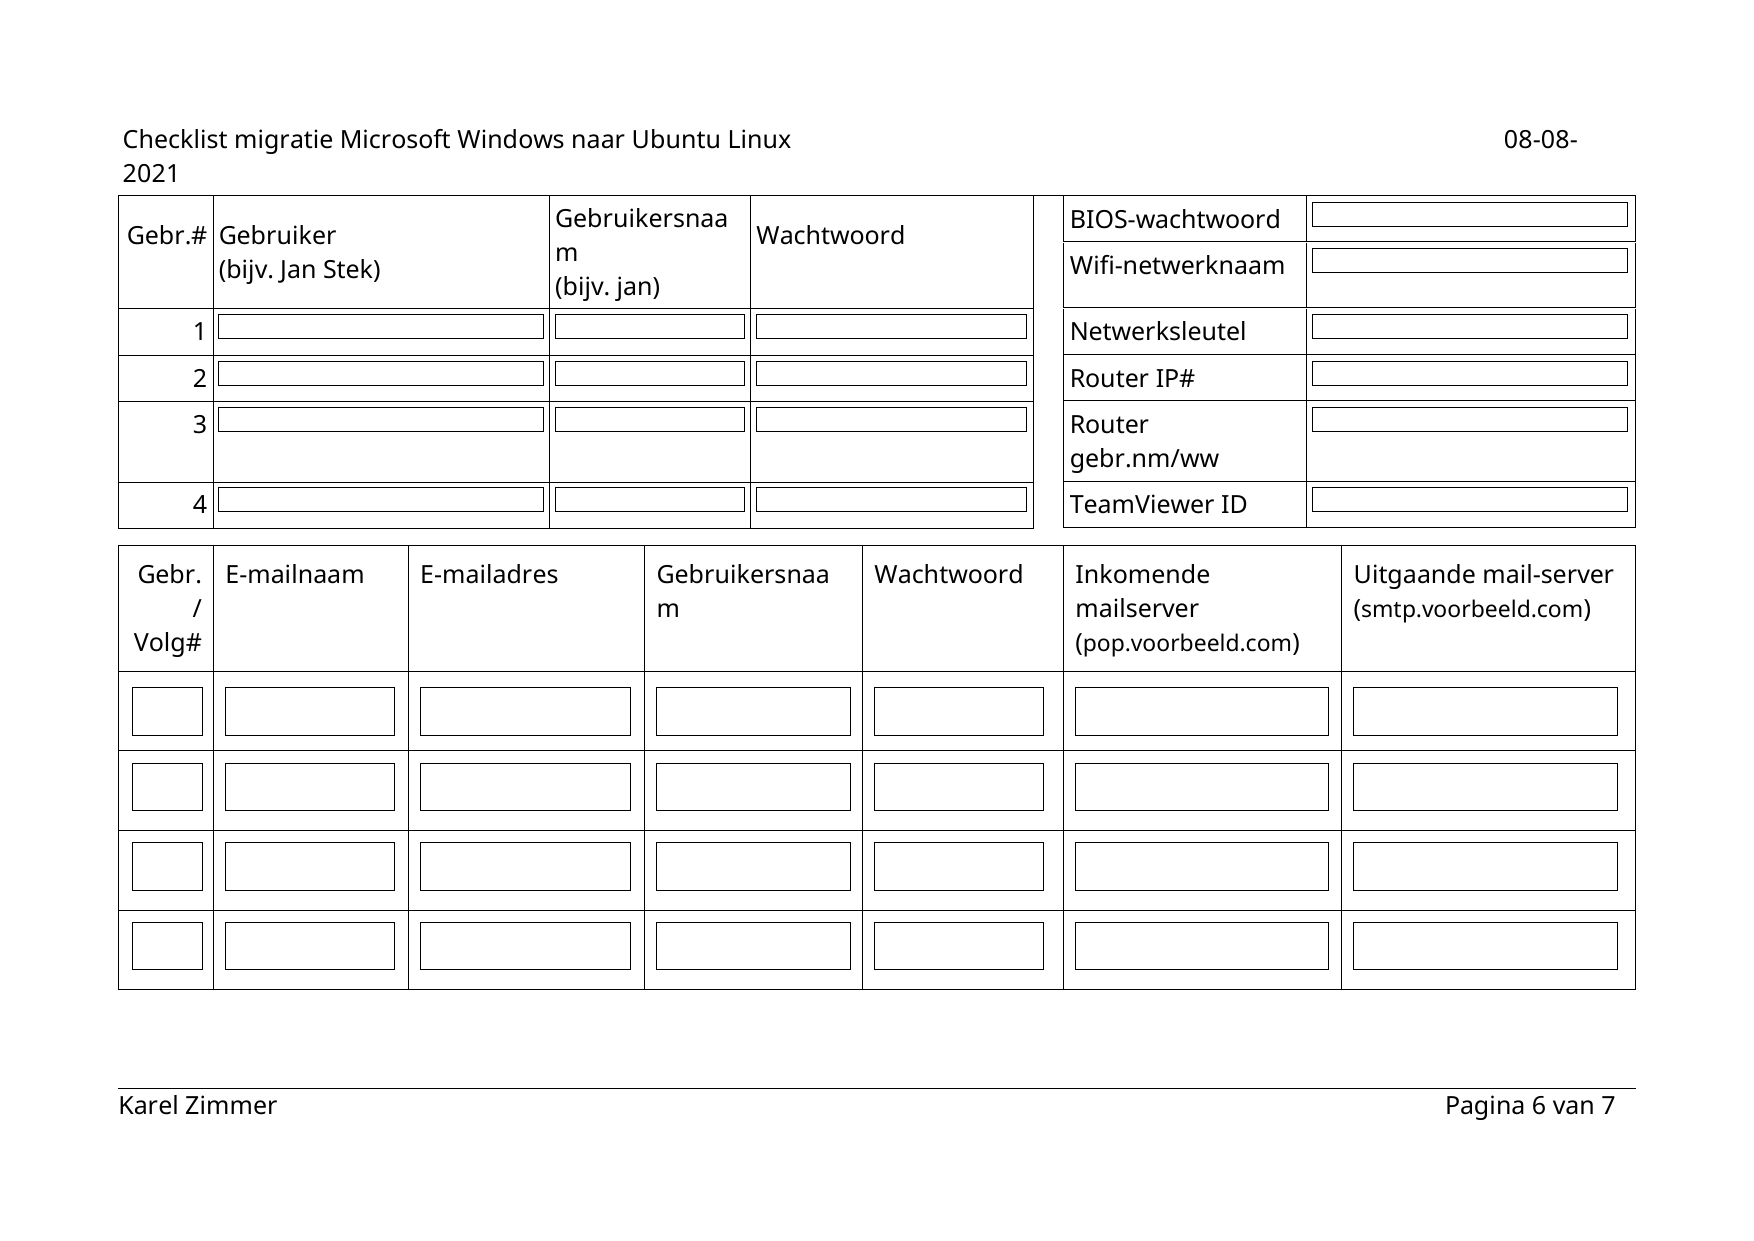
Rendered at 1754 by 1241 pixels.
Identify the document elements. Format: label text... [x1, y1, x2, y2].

table_cell [863, 672, 1063, 750]
table_cell [751, 309, 1033, 355]
table_cell [1034, 243, 1063, 308]
table_cell [550, 356, 750, 401]
table_header [1307, 196, 1635, 241]
table_cell [214, 672, 408, 750]
table_cell [1034, 482, 1063, 528]
table_cell 4 [119, 483, 213, 528]
table_header E-mailnaam [214, 546, 408, 671]
table_cell [119, 672, 213, 750]
table_cell [1307, 355, 1635, 400]
table_header Gebruikersnaam [645, 546, 862, 671]
table_cell [1064, 911, 1341, 989]
table_cell [550, 483, 750, 528]
table_cell [214, 831, 408, 910]
table_cell [214, 402, 549, 482]
table_cell TeamViewer ID [1064, 482, 1306, 527]
table_cell [214, 483, 549, 528]
table_cell 1 [119, 309, 213, 355]
table_header Wachtwoord [863, 546, 1063, 671]
table_cell [1034, 309, 1063, 355]
table_cell [1307, 482, 1635, 527]
table_cell [1064, 751, 1341, 830]
table_header Inkomende mailserver (pop.voorbeeld.com) [1064, 546, 1341, 671]
table_header Uitgaande mail-server (smtp.voorbeeld.com) [1342, 546, 1635, 671]
table_cell [409, 831, 644, 910]
table_cell [1307, 401, 1635, 481]
table_header E-mailadres [409, 546, 644, 671]
table_cell [119, 751, 213, 830]
table_cell [409, 672, 644, 750]
table_cell Wifi-netwerknaam [1064, 243, 1306, 307]
table_cell 2 [119, 356, 213, 401]
table_cell [1342, 831, 1635, 910]
table_cell Router IP# [1064, 355, 1306, 400]
table_cell [1307, 243, 1635, 307]
table_header [1034, 196, 1063, 242]
table_header Gebr./Volg# [119, 546, 213, 671]
table_cell [1034, 355, 1063, 401]
table_cell [645, 911, 862, 989]
table_cell [1342, 911, 1635, 989]
table_cell [1307, 309, 1635, 354]
table_header BIOS-wachtwoord [1064, 196, 1306, 241]
table_cell [645, 751, 862, 830]
table_cell [409, 751, 644, 830]
table_cell [214, 356, 549, 401]
table_cell [1342, 751, 1635, 830]
table_cell [1064, 672, 1341, 750]
table_cell [119, 911, 213, 989]
table_cell [550, 402, 750, 482]
table_cell [1064, 831, 1341, 910]
table_cell [645, 831, 862, 910]
table_cell Router gebr.nm/ww [1064, 401, 1306, 481]
table_cell [1342, 672, 1635, 750]
table_cell [214, 911, 408, 989]
table_cell [751, 483, 1033, 528]
table_header Wachtwoord [751, 196, 1033, 308]
table_cell [863, 751, 1063, 830]
table_cell [645, 672, 862, 750]
table_cell [863, 831, 1063, 910]
table_cell 3 [119, 402, 213, 482]
table_cell [409, 911, 644, 989]
table_cell [119, 831, 213, 910]
table_cell [751, 402, 1033, 482]
table_header Gebr.# [119, 196, 213, 308]
table_header Gebruikersnaam (bijv. jan) [550, 196, 750, 308]
table_cell [214, 751, 408, 830]
table_header Gebruiker (bijv. Jan Stek) [214, 196, 549, 308]
table_cell Netwerksleutel [1064, 309, 1306, 354]
table_cell [863, 911, 1063, 989]
table_cell [751, 356, 1033, 401]
table_cell [550, 309, 750, 355]
table_cell [214, 309, 549, 355]
table_cell [1034, 401, 1063, 482]
